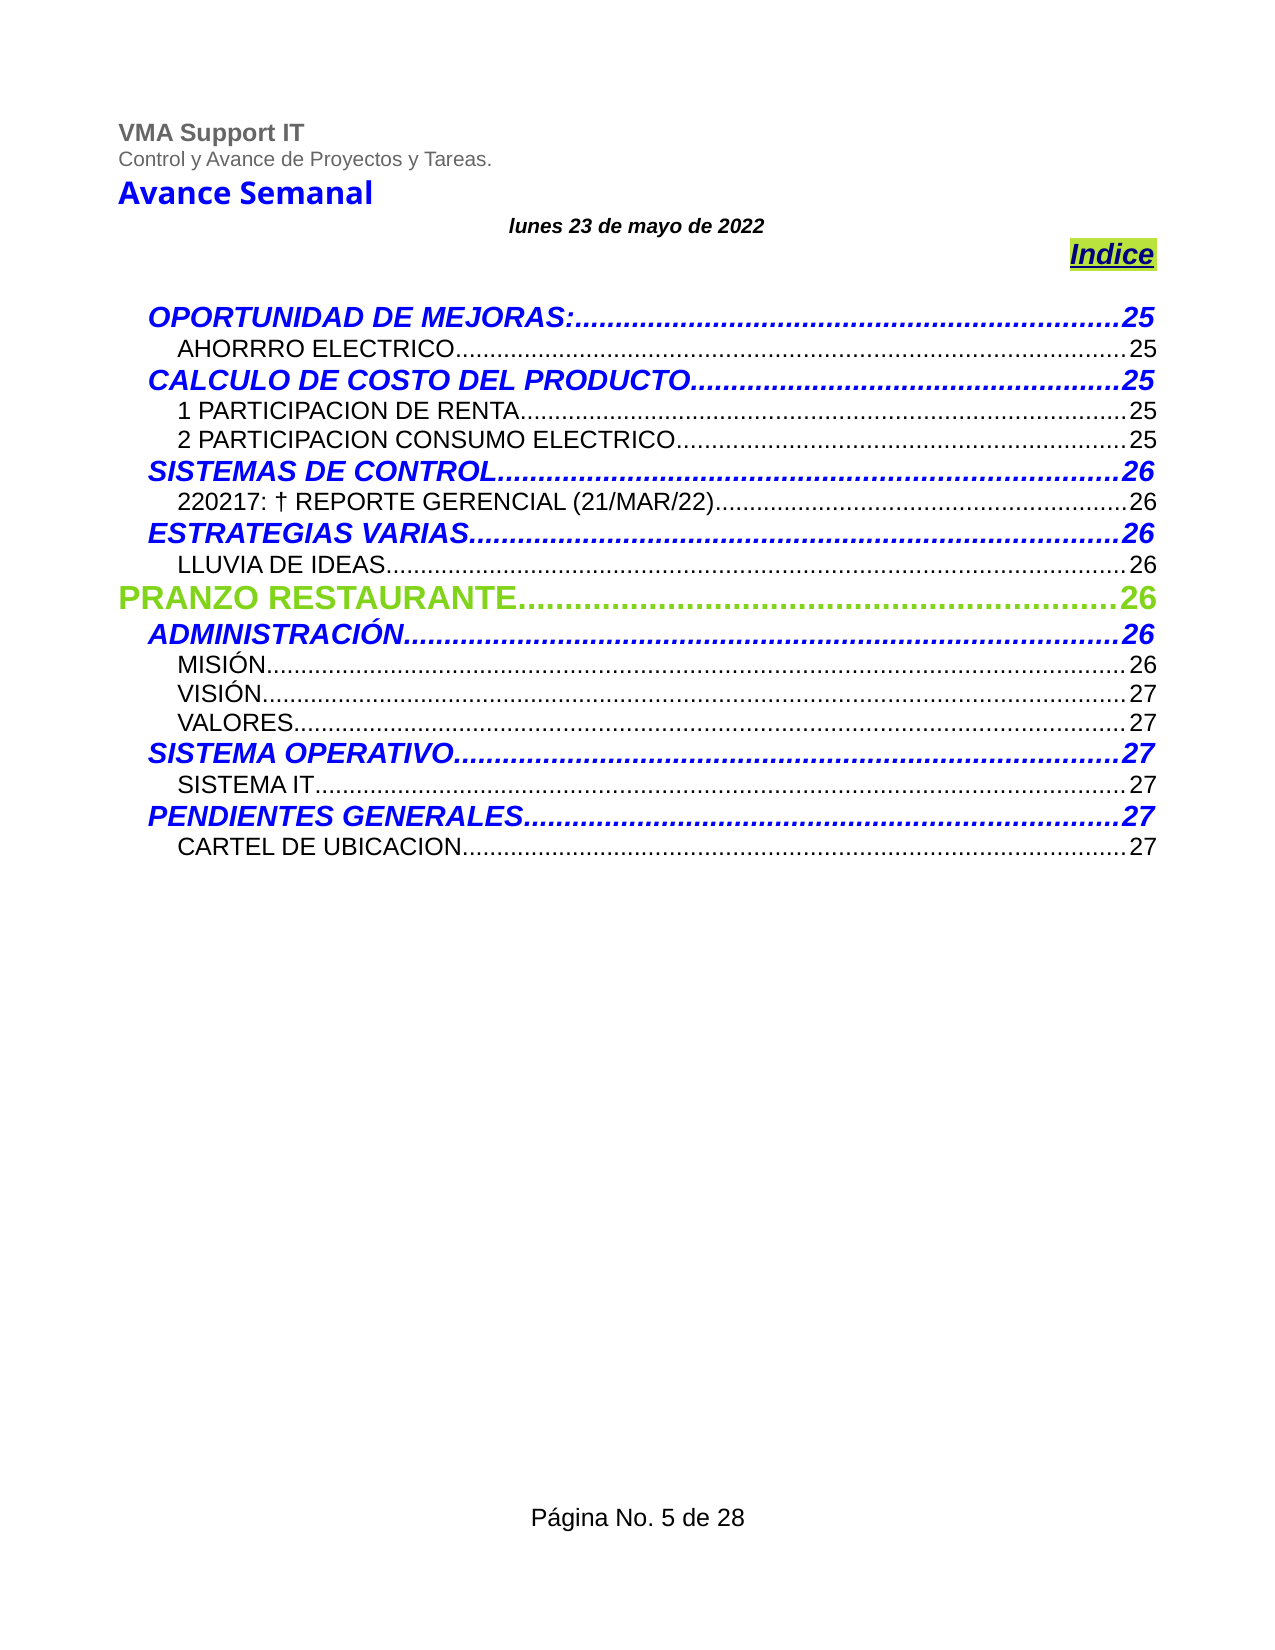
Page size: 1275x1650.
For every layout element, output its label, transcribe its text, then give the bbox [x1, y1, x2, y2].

text Pranzo Restaurante 26 [118, 578, 1157, 617]
text Administración 26 [148, 617, 1157, 650]
text Misión 26 [177, 650, 1157, 679]
text CALCULO DE COSTO DEL PRODUCTO 25 [148, 363, 1157, 396]
text Visión 27 [177, 679, 1157, 708]
text Sistema Operativo 27 [148, 737, 1157, 770]
text PENDIENTES GENERALES 27 [148, 799, 1157, 832]
text 1 PARTICIPACION DE RENTA 25 [177, 396, 1157, 425]
text Sistema IT 27 [177, 770, 1157, 799]
text LLUVIA DE IDEAS 26 [177, 549, 1157, 578]
text ESTRATEGIAS VARIAS 26 [148, 516, 1157, 549]
text SISTEMAS DE CONTROL 26 [148, 454, 1157, 487]
text 2 PARTICIPACION CONSUMO ELECTRICO 25 [177, 425, 1157, 454]
text Valores 27 [177, 708, 1157, 737]
text OPORTUNIDAD DE MEJORAS: 25 [148, 300, 1157, 334]
text 220217: † REPORTE GERENCIAL (21/MAR/22) 26 [177, 487, 1157, 516]
text CARTEL DE UBICACION 27 [177, 832, 1157, 861]
text AHORRRO ELECTRICO 25 [177, 334, 1157, 363]
